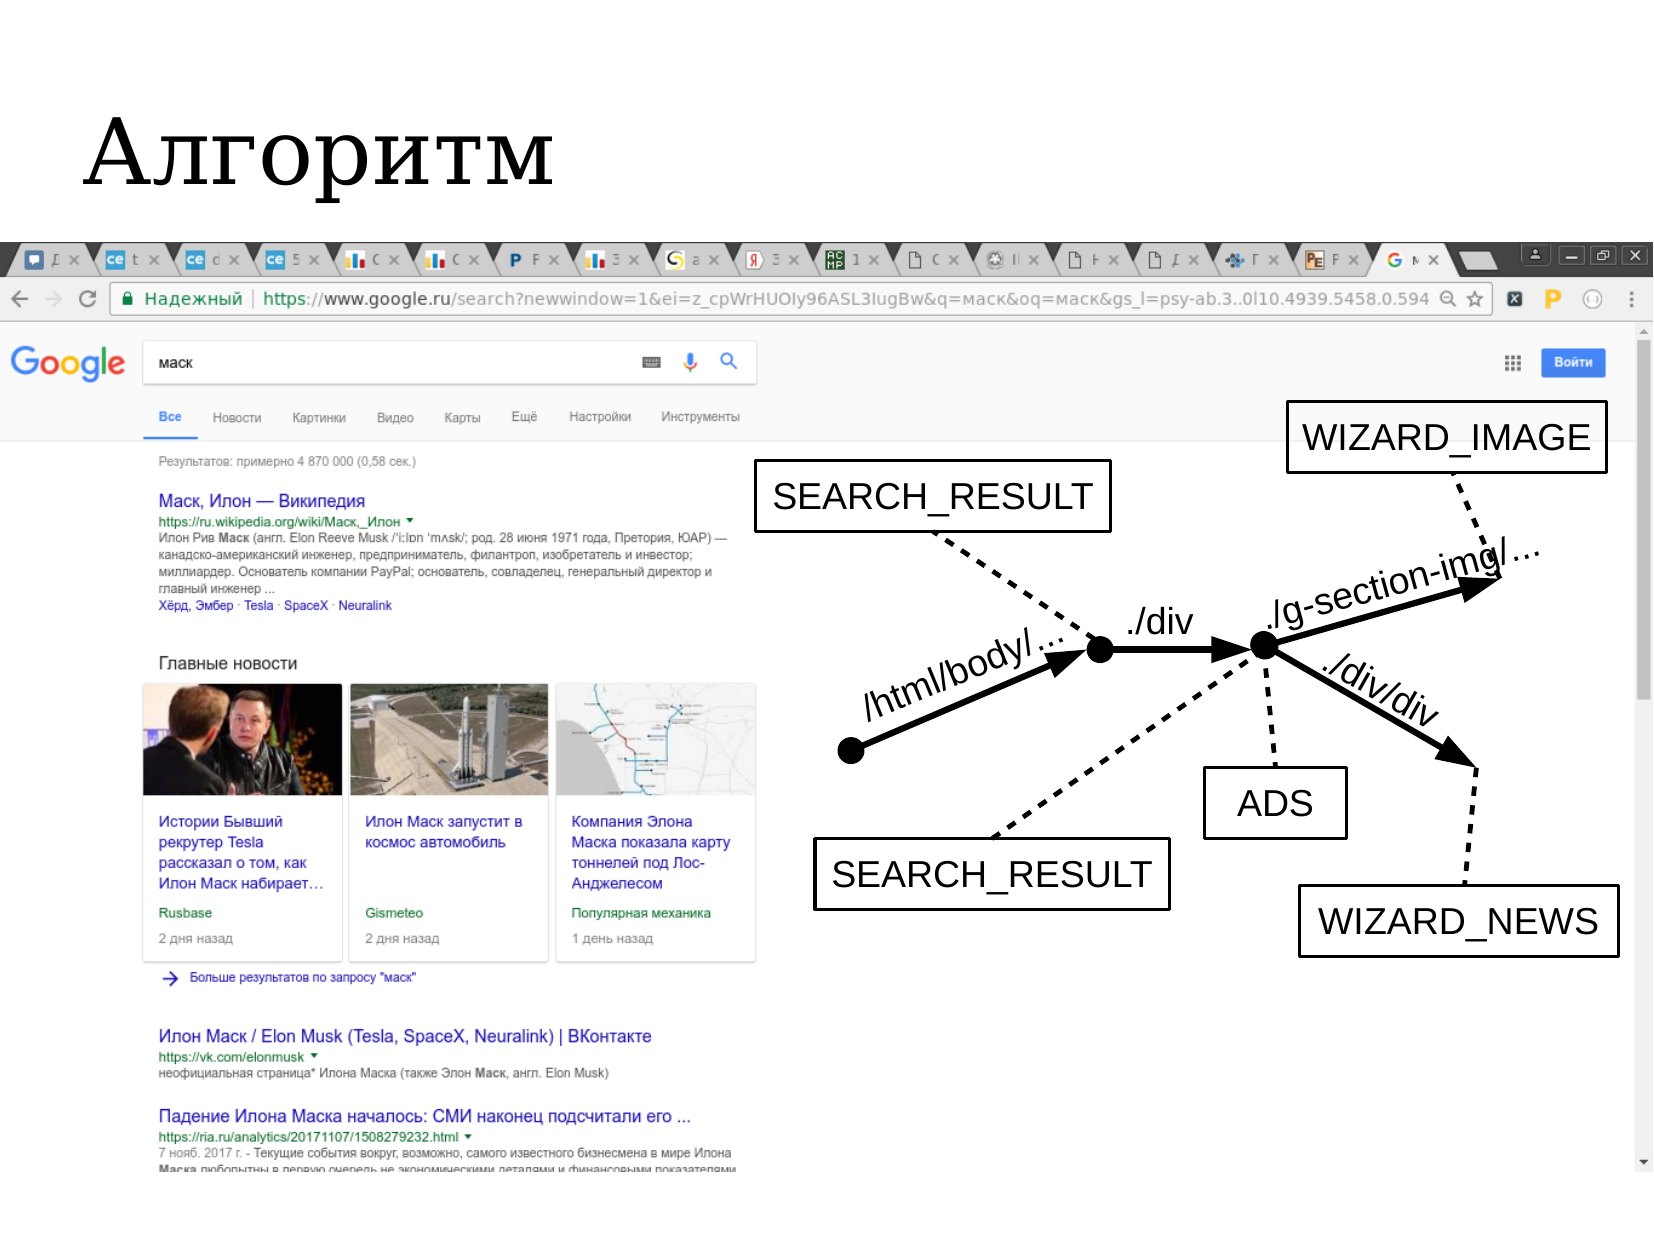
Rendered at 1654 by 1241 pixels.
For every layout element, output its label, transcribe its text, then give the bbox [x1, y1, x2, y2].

text_box ADS [1204, 767, 1347, 839]
text_box ./div/div [1298, 625, 1512, 780]
text_box /html/body/... [838, 581, 1124, 745]
title Алгоритм [82, 49, 1571, 242]
text_box ./g-section-img/... [1240, 510, 1563, 650]
text_box SEARCH_RESULT [814, 838, 1170, 910]
text_box WIZARD_NEWS [1299, 885, 1619, 957]
text_box WIZARD_IMAGE [1287, 401, 1607, 473]
text_box SEARCH_RESULT [755, 460, 1111, 532]
picture [0, 242, 1653, 1173]
text_box ./div [1110, 592, 1229, 650]
